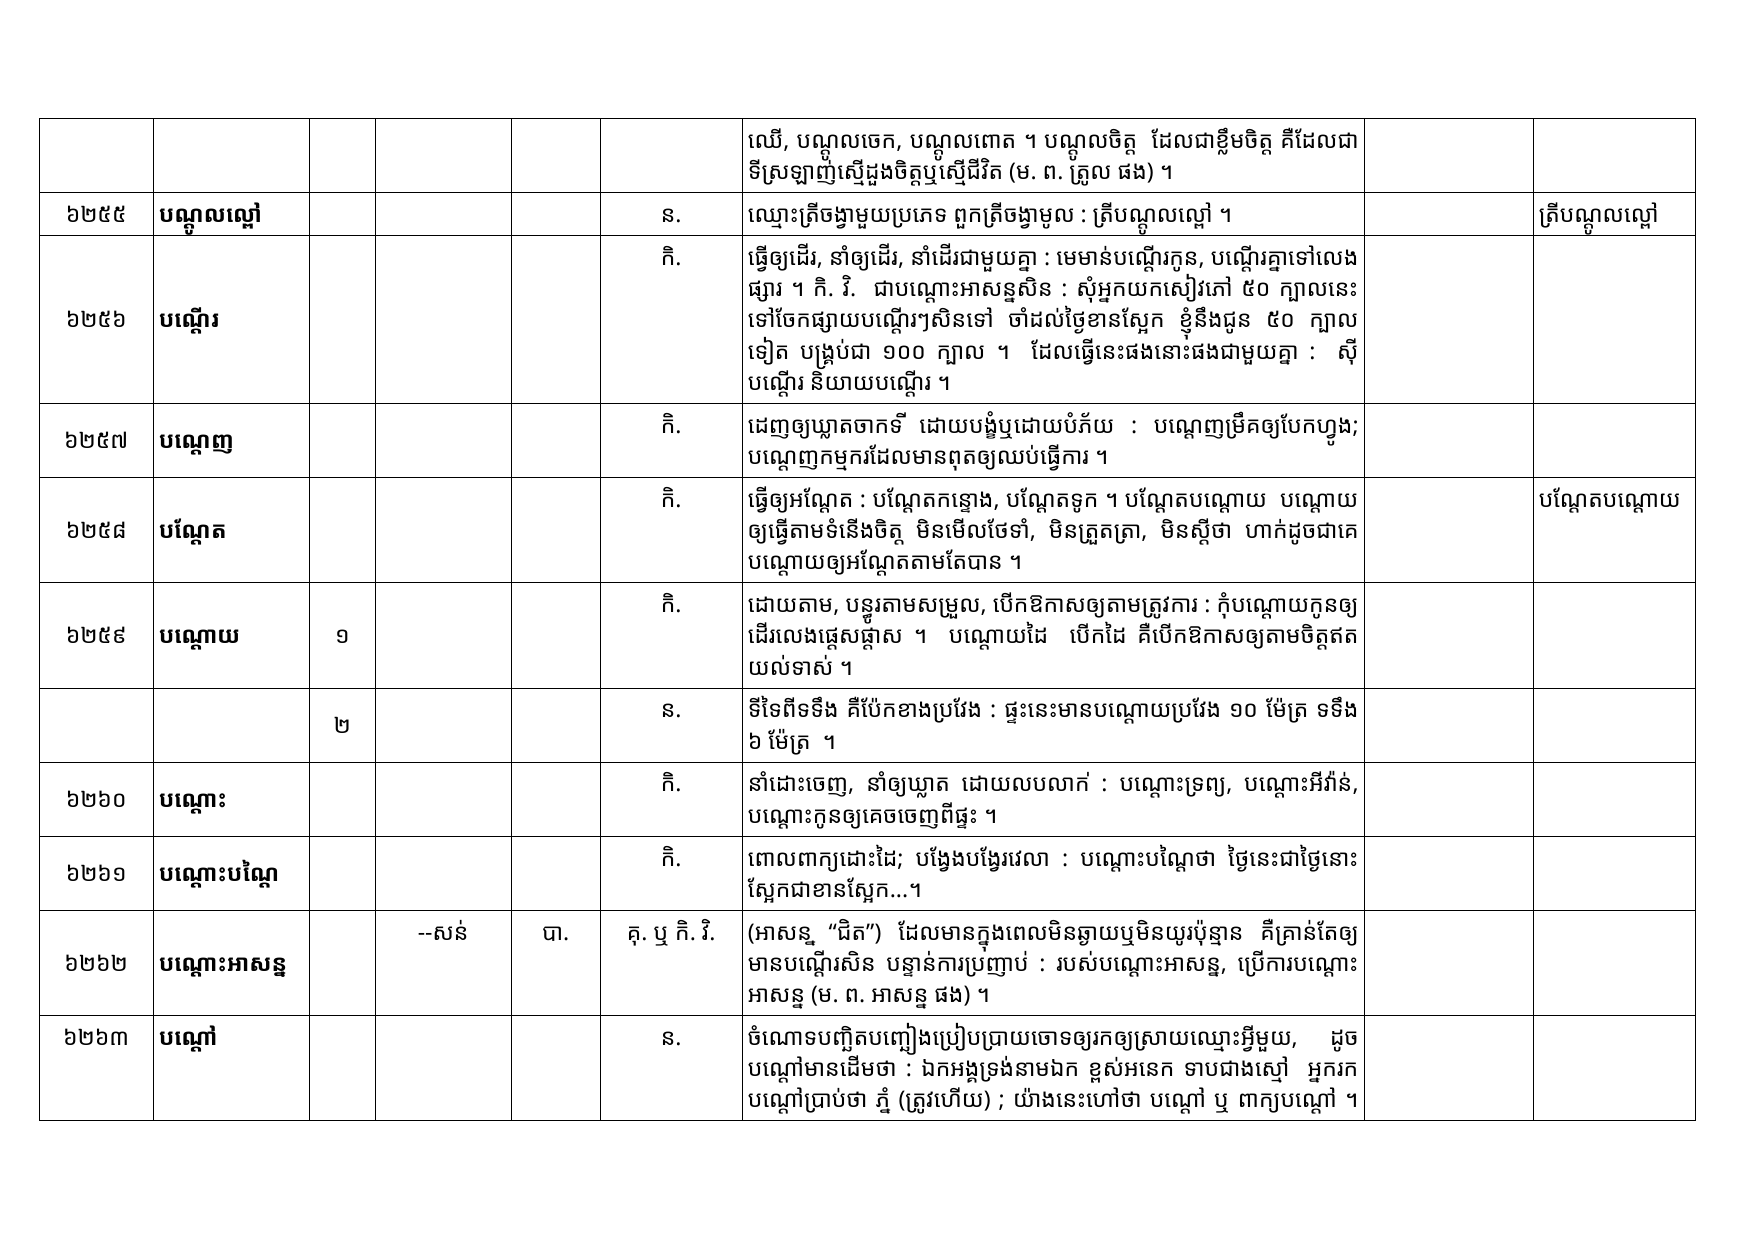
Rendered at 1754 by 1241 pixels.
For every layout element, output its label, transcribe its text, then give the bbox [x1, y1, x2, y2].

table_cell [512, 583, 600, 687]
table_cell បណ្ដូល​ល្ពៅ [154, 193, 309, 235]
table_cell ៦២៦០ [40, 763, 153, 836]
table_cell បណ្ដើរ [154, 236, 309, 403]
table_cell [376, 236, 511, 403]
table_cell ឈើ, បណ្ដូល​ចេក, បណ្ដូល​ពោត ។ បណ្ដូល​ចិត្ត ដែល​ជា​ខ្លឹម​ចិត្ត គឺ​ដែល​ជា​ទី​ស្រឡាញ់​ស្មើ​ដួង​ចិត្ត​ឬ​ស្មើ​ជីវិត (ម. ព. ត្រូល ផង) ។ [743, 119, 1364, 192]
table_cell (អាសន្ន “ជិត”) ដែល​មាន​ក្នុង​ពេល​មិន​ឆ្ងាយ​ឬ​មិន​យូរ​ប៉ុន្មាន គឺ​គ្រាន់​តែ​ឲ្យ​មាន​បណ្ដើរ​សិន បន្ទាន់​ការ​ប្រញាប់ : របស់​បណ្ដោះ​អាសន្ន, ប្រើ​ការ​បណ្ដោះ​អាសន្ន (ម. ព. អាសន្ន ផង) ។ [743, 911, 1364, 1015]
table_cell ឈ្មោះ​ត្រី​ចង្វា​មួយ​ប្រភេទ ពួក​ត្រី​ចង្វា​មូល : ត្រី​បណ្ដូល​ល្ពៅ ។ [743, 193, 1364, 235]
table_cell [1365, 689, 1533, 762]
table_cell [1365, 236, 1533, 403]
table_cell [376, 404, 511, 477]
table_cell បា. [512, 911, 600, 1015]
table_cell នាំ​ដោះ​ចេញ, នាំ​ឲ្យ​ឃ្លាត ដោយ​លប​លាក់ : បណ្ដោះ​ទ្រព្យ, បណ្ដោះ​អីវ៉ាន់, បណ្ដោះ​កូន​ឲ្យ​គេច​ចេញ​ពី​ផ្ទះ ។ [743, 763, 1364, 836]
table_cell ៦២៥៩ [40, 583, 153, 687]
table_cell [376, 837, 511, 910]
table_cell [376, 1016, 511, 1120]
table_cell [1365, 478, 1533, 582]
table_cell ដេញ​ឲ្យ​ឃ្លាត​ចាក​ទី ដោយ​បង្ខំ​ឬ​ដោយ​បំភ័យ : បណ្ដេញ​ម្រឹគ​ឲ្យ​បែក​ហ្វូង; បណ្ដេញ​កម្មករ​ដែល​មាន​ពុត​ឲ្យ​ឈប់​ធ្វើ​ការ ។ [743, 404, 1364, 477]
table_cell [310, 911, 375, 1015]
table_cell [1365, 119, 1533, 192]
table_cell ៦២៦៣ [40, 1016, 153, 1120]
table_cell បណ្ដោះ [154, 763, 309, 836]
table_cell ៦២៥៥ [40, 193, 153, 235]
table_cell កិ. [601, 236, 742, 403]
table_cell [512, 193, 600, 235]
table_cell ធ្វើ​ឲ្យ​អណ្ដែត : បណ្ដែត​កន្ទោង, បណ្ដែត​ទូក ។ បណ្ដែត​បណ្ដោយ បណ្ដោយ​ឲ្យ​ធ្វើ​តាម​ទំនើង​ចិត្ត មិន​មើល​ថែទាំ, មិន​ត្រួតត្រា, មិន​ស្ដី​ថា ហាក់​ដូច​ជា​គេ​បណ្ដោយ​ឲ្យ​អណ្ដែត​តាម​តែ​បាន ។ [743, 478, 1364, 582]
table_cell ២ [310, 689, 375, 762]
table_cell [512, 236, 600, 403]
table_cell [512, 1016, 600, 1120]
table_cell [154, 689, 309, 762]
table_cell ន. [601, 689, 742, 762]
table_cell [512, 763, 600, 836]
table_cell [310, 837, 375, 910]
table_cell ដោយ​តាម, បន្ធូរ​តាម​សម្រួល, បើក​ឱកាស​ឲ្យ​តាម​ត្រូវ​ការ : កុំ​បណ្ដោយ​កូន​ឲ្យ​ដើរ​លេង​ផ្ដេសផ្ដាស ។ បណ្ដោយ​ដៃ បើក​ដៃ គឺ​បើក​ឱកាស​ឲ្យ​តាម​ចិត្ត​ឥត​យល់​ទាស់ ។ [743, 583, 1364, 687]
table_cell ៦២៦១ [40, 837, 153, 910]
table_cell កិ. [601, 404, 742, 477]
table_cell [1534, 404, 1695, 477]
table_cell ៦២៥៧ [40, 404, 153, 477]
table_cell ទីទៃ​ពី​ទទឹង គឺ​ប៉ែក​ខាង​ប្រវែង : ផ្ទះ​នេះ​មាន​បណ្ដោយ​ប្រវែង ១០ ម៉ែត្រ ទទឹង ៦ ម៉ែត្រ ។ [743, 689, 1364, 762]
table_cell [1534, 763, 1695, 836]
table_cell [1365, 583, 1533, 687]
table_cell ន. [601, 193, 742, 235]
table_cell [310, 763, 375, 836]
table_cell [1365, 837, 1533, 910]
table_cell បណ្ដោះបណ្ដៃ [154, 837, 309, 910]
table_cell [1365, 193, 1533, 235]
table_cell [310, 119, 375, 192]
table_cell [310, 404, 375, 477]
table_cell [512, 837, 600, 910]
table_cell ចំណោទ​បញ្ឆិត​បញ្ឆៀង​ប្រៀប​ប្រាយ​ចោទ​ឲ្យ​រក​ឲ្យ​ស្រាយ​ឈ្មោះ​អ្វី​មួយ, ដូច​បណ្ដៅ​មាន​ដើម​ថា : ឯក​អង្គ​ទ្រង់​នាម​ឯក ខ្ពស់​អនេក ទាប​ជាង​ស្មៅ អ្នក​រក​បណ្ដៅ​ប្រាប់​ថា ភ្នំ (ត្រូវ​ហើយ) ; យ៉ាង​នេះ​ហៅ​ថា បណ្ដៅ ឬ ពាក្យ​បណ្ដៅ ។ [743, 1016, 1364, 1120]
table_cell [310, 478, 375, 582]
table_cell កិ. [601, 763, 742, 836]
table_cell [1365, 404, 1533, 477]
table_cell ៦២៦២ [40, 911, 153, 1015]
table_cell បណ្ដែត​បណ្ដោយ [1534, 478, 1695, 582]
table_cell --សន់ [376, 911, 511, 1015]
table_cell [1534, 119, 1695, 192]
table_cell [376, 583, 511, 687]
table_cell [376, 478, 511, 582]
table_cell [376, 119, 511, 192]
table_cell គុ. ឬ កិ. វិ. [601, 911, 742, 1015]
table_cell [154, 119, 309, 192]
table_cell [512, 478, 600, 582]
table_cell [40, 689, 153, 762]
table_cell ន. [601, 1016, 742, 1120]
table_cell ពោល​ពាក្យ​ដោះ​ដៃ; បង្វែង​បង្វែរ​វេលា : បណ្ដោះ​បណ្ដៃ​ថា ថ្ងៃ​នេះ​ជា​ថ្ងៃ​នោះ ស្អែក​ជា​ខាន​ស្អែក...។ [743, 837, 1364, 910]
table_cell កិ. [601, 583, 742, 687]
table_cell [1365, 911, 1533, 1015]
table_cell ១ [310, 583, 375, 687]
table_cell ៦២៥៨ [40, 478, 153, 582]
table_cell [1365, 1016, 1533, 1120]
table_cell [1534, 236, 1695, 403]
table_cell [1365, 763, 1533, 836]
table_cell កិ. [601, 478, 742, 582]
table_cell [376, 193, 511, 235]
table_cell [512, 404, 600, 477]
table_cell បណ្ដេញ [154, 404, 309, 477]
table_cell [1534, 583, 1695, 687]
table_cell [376, 689, 511, 762]
table_cell [1534, 837, 1695, 910]
table_cell [310, 236, 375, 403]
table_cell បណ្ដោយ [154, 583, 309, 687]
table_cell [1534, 1016, 1695, 1120]
table_cell [512, 689, 600, 762]
table_cell [310, 193, 375, 235]
table_cell ៦២៥៦ [40, 236, 153, 403]
table_cell [1534, 911, 1695, 1015]
table_cell បណ្ដោះអាសន្ន [154, 911, 309, 1015]
table_cell [376, 763, 511, 836]
table_cell [601, 119, 742, 192]
table_cell ត្រី​បណ្ដូល​ល្ពៅ [1534, 193, 1695, 235]
table_cell ធ្វើ​ឲ្យ​ដើរ, នាំ​ឲ្យ​ដើរ, នាំ​ដើរ​ជា​មួយ​គ្នា : មេ​មាន់​បណ្ដើរ​កូន, បណ្ដើរ​គ្នា​ទៅ​លេង​ផ្សារ ។ កិ. វិ. ជា​បណ្ដោះអាសន្ន​សិន : សុំ​អ្នក​យក​សៀវភៅ ៥០ ក្បាល​នេះ​ទៅ​ចែក​ផ្សាយ​បណ្ដើរ​ៗ​សិន​ទៅ ចាំ​ដល់​ថ្ងៃ​ខាន​ស្អែក ខ្ញុំ​នឹង​ជូន ៥០ ក្បាល​ទៀត បង្គ្រប់​ជា ១០០ ក្បាល ។ ដែល​ធ្វើ​នេះ​ផង​នោះ​ផង​ជាមួយ​គ្នា : ស៊ី​បណ្ដើរ និយាយ​បណ្ដើរ ។ [743, 236, 1364, 403]
table_cell បណ្ដែត [154, 478, 309, 582]
table_cell កិ. [601, 837, 742, 910]
table_cell [1534, 689, 1695, 762]
table_cell [40, 119, 153, 192]
table_cell [310, 1016, 375, 1120]
table_cell បណ្ដៅ [154, 1016, 309, 1120]
table_cell [512, 119, 600, 192]
